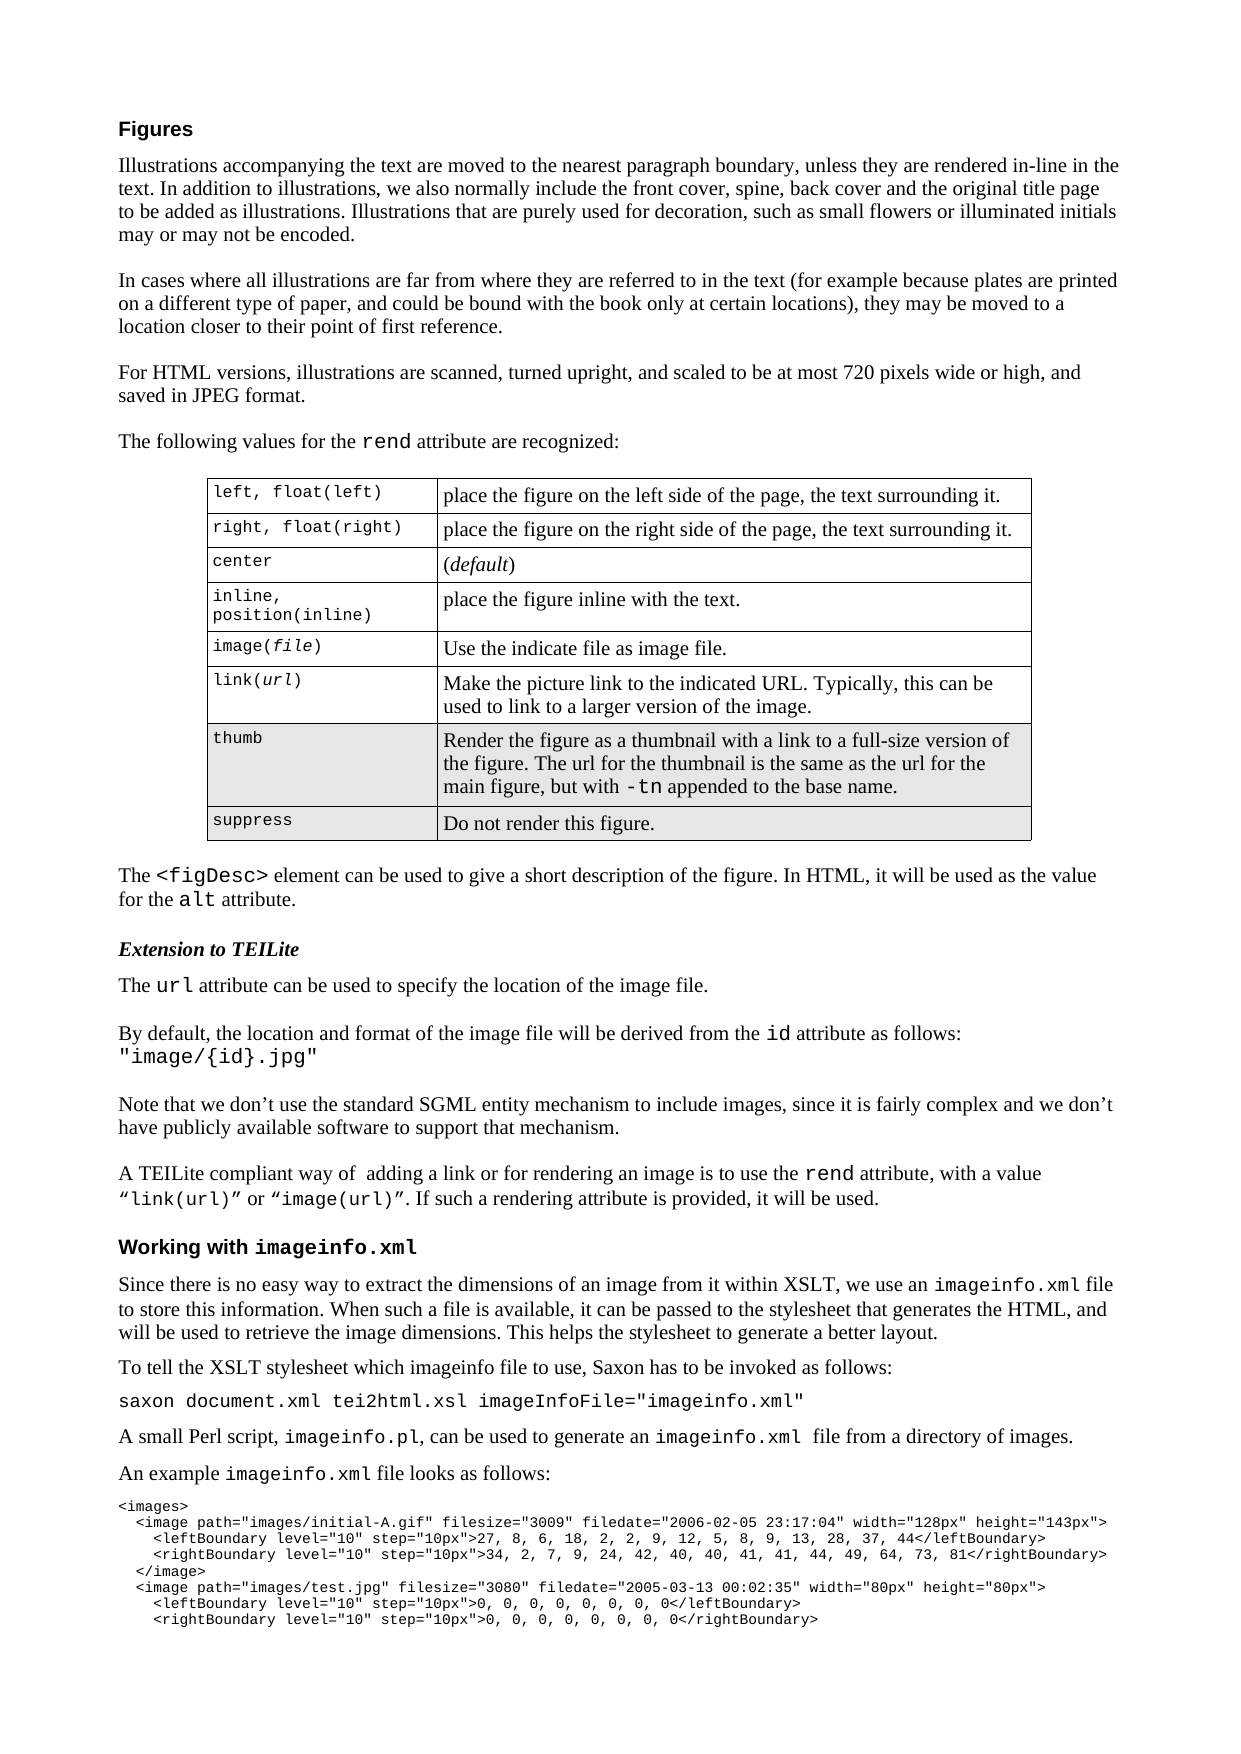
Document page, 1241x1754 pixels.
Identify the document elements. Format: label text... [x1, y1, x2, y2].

table_cell Do not render this figure. [438, 807, 1031, 840]
text <images> <image path="images/initial-A.gif" filesize="3009" filedate="2006-02-05 23:17:04" width="128px" height="143px"> <leftBoundary level="10" step="10px">27, 8, 6, 18, 2, 2, 9, 12, 5, 8, 9, 13, 28, 37, 44</leftBoundary> <rightBoundary level="10" step="10px">34, 2, 7, 9, 24, 42, 40, 40, 41, 41, 44, 49, 64, 73, 81</rightBoundary> </image> <image path="images/test.jpg" filesize="3080" filedate="2005-03-13 00:02:35" width="80px" height="80px"> <leftBoundary level="10" step="10px">0, 0, 0, 0, 0, 0, 0, 0</leftBoundary> <rightBoundary level="10" step="10px">0, 0, 0, 0, 0, 0, 0, 0</rightBoundary> [118, 1499, 1122, 1629]
text An example imageinfo.xml file looks as follows: [118, 1462, 1122, 1486]
text To tell the XSLT stylesheet which imageinfo file to use, Saxon has to be invoked as follows: [118, 1356, 1122, 1379]
table_cell Make the picture link to the indicated URL. Typically, this can be used to link to a larger version of the image. [438, 667, 1031, 723]
text A TEILite compliant way of adding a link or for rendering an image is to use the rend attribute, with a value “link(url)” or “image(url)”. If such a rendering attribute is provided, it will be used. [118, 1162, 1122, 1211]
table_cell inline, position(inline) [208, 583, 437, 631]
table_cell Use the indicate file as image file. [438, 632, 1031, 666]
table_cell suppress [208, 807, 437, 840]
table_header left, float(left) [208, 479, 437, 513]
text A small Perl script, imageinfo.pl, can be used to generate an imageinfo.xml file from a directory of images. [118, 1425, 1122, 1450]
text Illustrations accompanying the text are moved to the nearest paragraph boundary, unless they are rendered in-line in the text. In addition to illustrations, we also normally include the front cover, spine, back cover and the original title page to be added as illustrations. Illustrations that are purely used for decoration, such as small flowers or illuminated initials may or may not be encoded. [118, 154, 1122, 246]
subtitle Extension to TEILite [118, 938, 1122, 961]
subtitle Figures [118, 118, 1122, 141]
text In cases where all illustrations are far from where they are referred to in the text (for example because plates are printed on a different type of paper, and could be bound with the book only at certain locations), they may be moved to a location closer to their point of first reference. [118, 269, 1122, 338]
table_cell right, float(right) [208, 514, 437, 547]
text Note that we don’t use the standard SGML entity mechanism to include images, since it is fairly complex and we don’t have publicly available software to support that mechanism. [118, 1093, 1122, 1139]
table_cell image(file) [208, 632, 437, 666]
table_cell link(url) [208, 667, 437, 723]
table_cell (default) [438, 548, 1031, 582]
text saxon document.xml tei2html.xsl imageInfoFile="imageinfo.xml" [118, 1392, 1122, 1413]
text The <figDesc> element can be used to give a short description of the figure. In HTML, it will be used as the value for the alt attribute. [118, 863, 1122, 913]
table_cell place the figure on the right side of the page, the text surrounding it. [438, 514, 1031, 547]
table_header place the figure on the left side of the page, the text surrounding it. [438, 479, 1031, 513]
table_cell place the figure inline with the text. [438, 583, 1031, 631]
text The following values for the rend attribute are recognized: [118, 430, 1122, 455]
text Since there is no easy way to extract the dimensions of an image from it within XSLT, we use an imageinfo.xml file to store this information. When such a file is available, it can be passed to the stylesheet that generates the HTML, and will be used to retrieve the image dimensions. This helps the stylesheet to generate a better layout. [118, 1273, 1122, 1344]
text By default, the location and format of the image file will be derived from the id attribute as follows: "image/{id}.jpg" [118, 1021, 1122, 1070]
text The url attribute can be used to specify the location of the image file. [118, 973, 1122, 998]
table_cell Render the figure as a thumbnail with a link to a full-size version of the figure. The url for the thumbnail is the same as the url for the main figure, but with -tn appended to the base name. [438, 724, 1031, 806]
text For HTML versions, illustrations are scanned, turned upright, and scaled to be at most 720 pixels wide or high, and saved in JPEG format. [118, 361, 1122, 407]
table_cell center [208, 548, 437, 582]
subtitle Working with imageinfo.xml [118, 1236, 1122, 1261]
table_cell thumb [208, 724, 437, 806]
